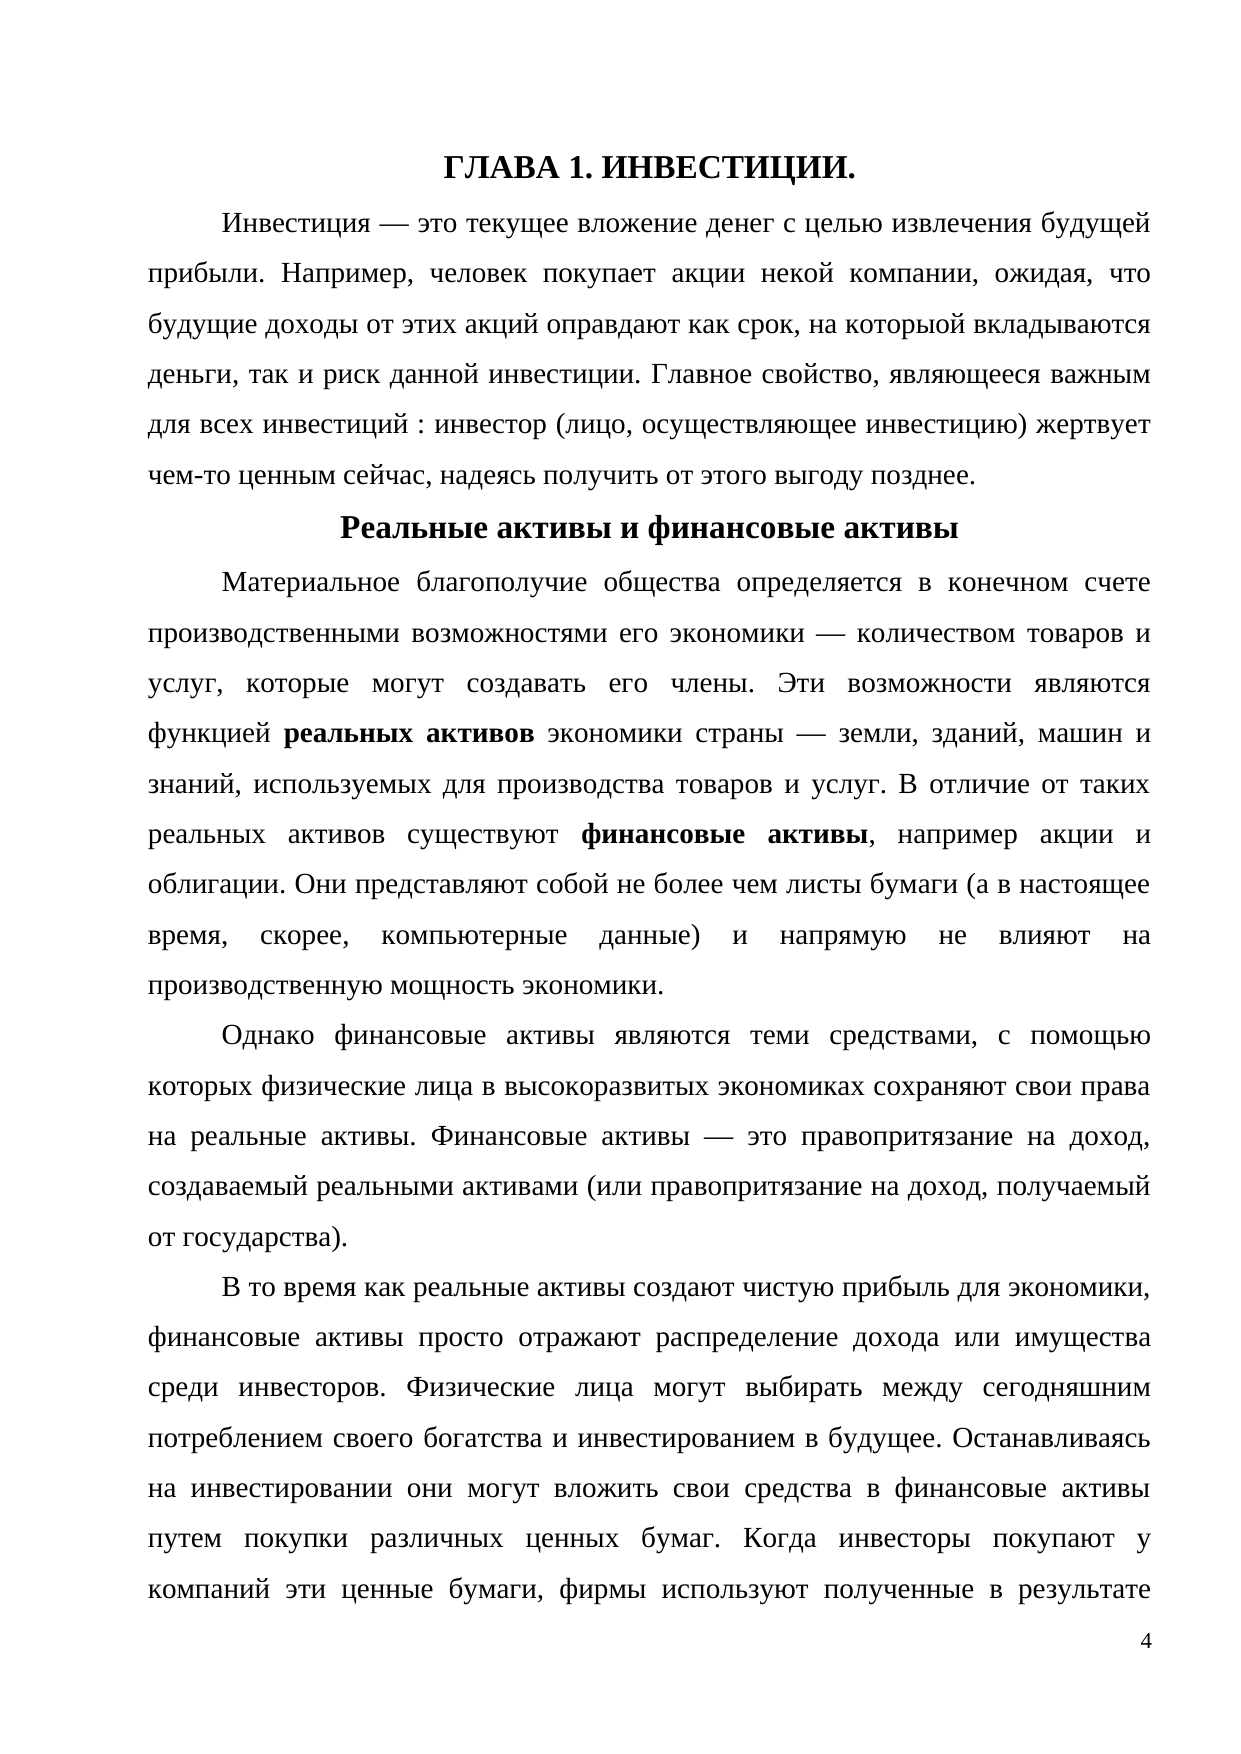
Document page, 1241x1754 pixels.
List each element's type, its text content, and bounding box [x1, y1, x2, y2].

subtitle Реальные активы и финансовые активы [148, 507, 1152, 545]
text Материальное благополучие общества определяется в конечном счете производственными возможностями его экономики — количеством товаров и услуг, которые могут создавать его члены. Эти возможности являются функцией реальных активов экономики страны — земли, зданий, машин и знаний, используемых для производства товаров и услуг. В отличие от таких реальных активов существуют финансовые активы, например акции и облигации. Они представляют собой не более чем листы бумаги (а в настоящее время, скорее, компьютерные данные) и напрямую не влияют на производственную мощность экономики. [148, 564, 1152, 1001]
text Однако финансовые активы являются теми средствами, с помощью которых физические лица в высокоразвитых экономиках сохраняют свои права на реальные активы. Финансовые активы — это правопритязание на доход, создаваемый реальными активами (или правопритязание на доход, получаемый от государства). [148, 1017, 1152, 1252]
text В то время как реальные активы создают чистую прибыль для экономики, финансовые активы просто отражают распределение дохода или имущества среди инвесторов. Физические лица могут выбирать между сегодняшним потреблением своего богатства и инвестированием в будущее. Останавливаясь на инвестировании они могут вложить свои средства в финансовые активы путем покупки различных ценных бумаг. Когда инвесторы покупают у компаний эти ценные бумаги, фирмы используют полученные в результате [148, 1269, 1152, 1604]
text Инвестиция — это текущее вложение денег с целью извлечения будущей прибыли. Например, человек покупает акции некой компании, ожидая, что будущие доходы от этих акций оправдают как срок, на которыой вкладываются деньги, так и риск данной инвестиции. Главное свойство, являющееся важным для всех инвестиций : инвестор (лицо, осуществляющее инвестицию) жертвует чем-то ценным сейчас, надеясь получить от этого выгоду позднее. [148, 205, 1152, 490]
subtitle ГЛАВА 1. ИНВЕСТИЦИИ. [148, 148, 1152, 186]
